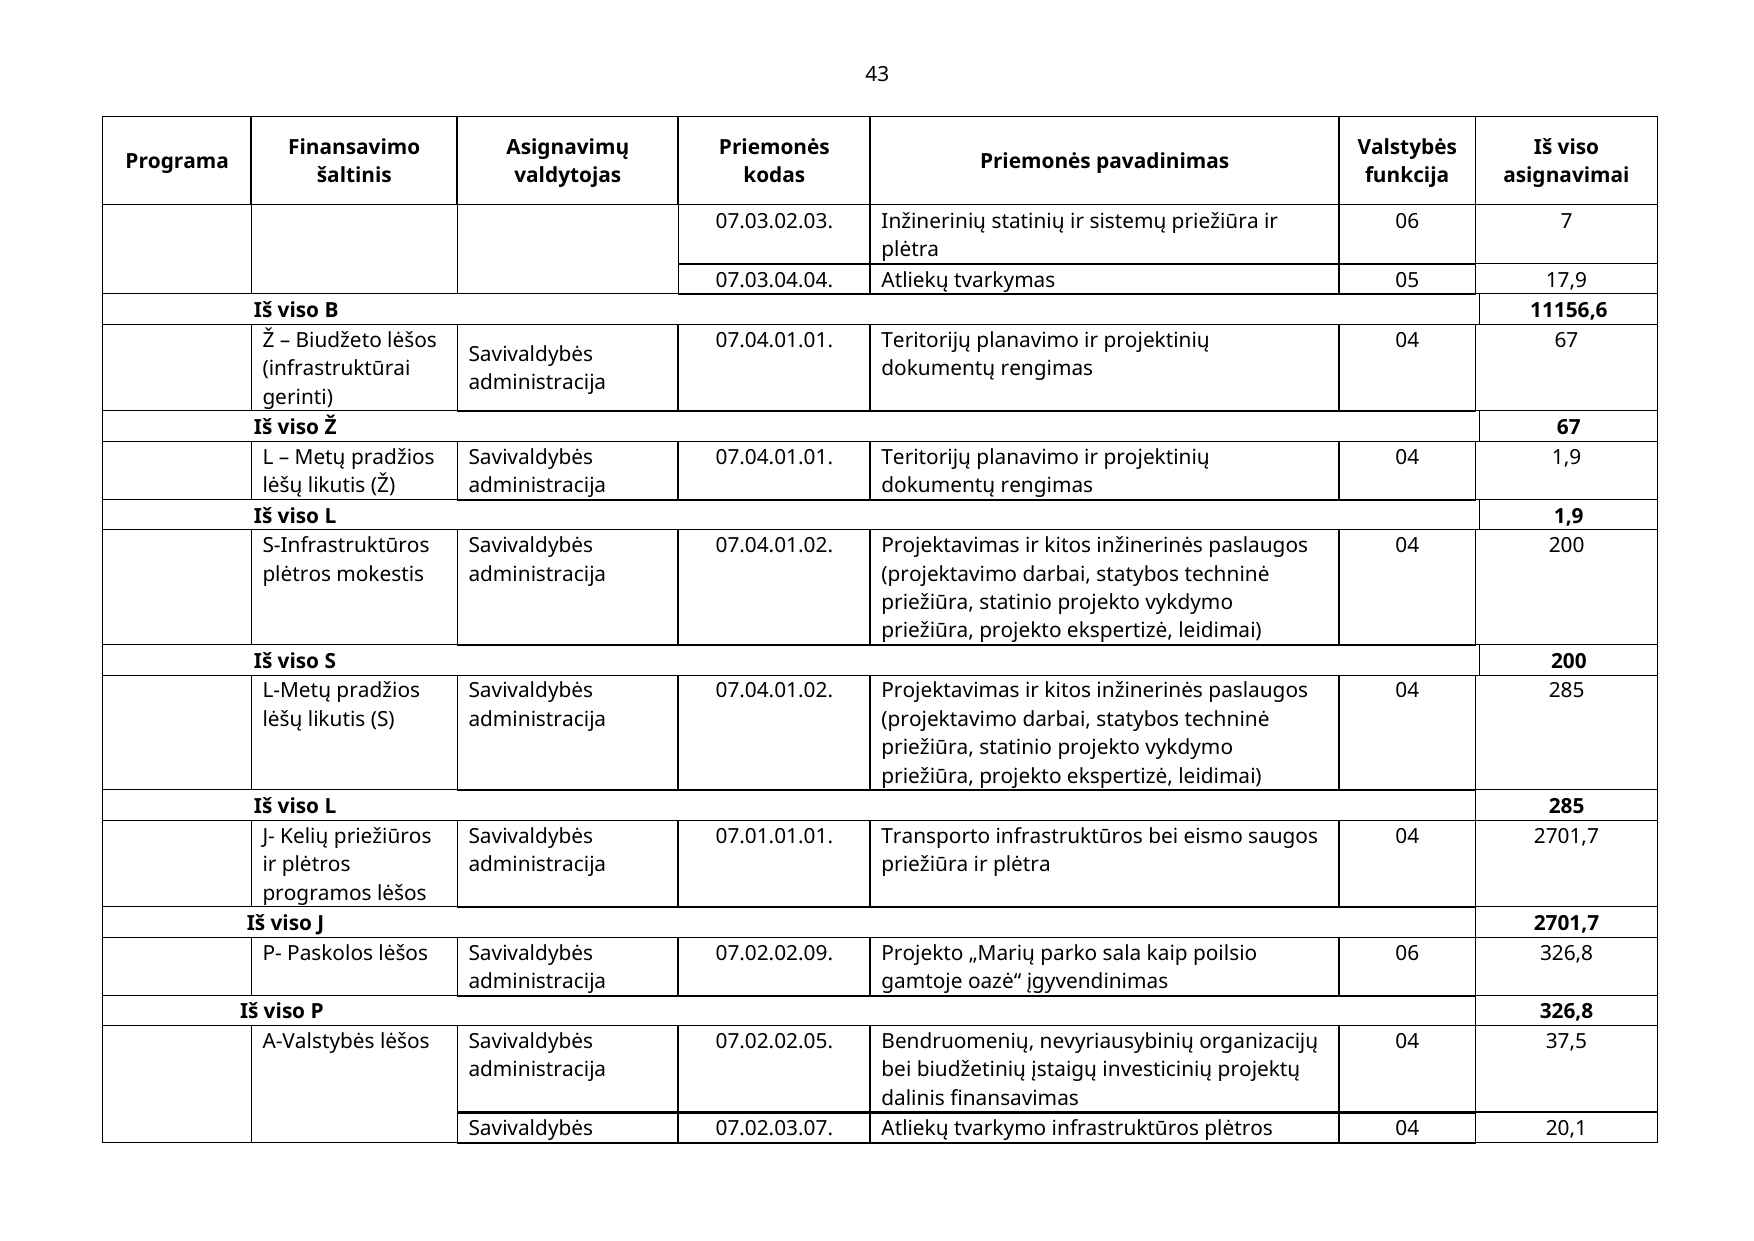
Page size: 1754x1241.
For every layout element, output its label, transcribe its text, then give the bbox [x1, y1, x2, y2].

table_cell 07.04.01.01. [679, 442, 869, 499]
table_cell [103, 530, 251, 644]
table_cell Ž – Biudžeto lėšos (infrastruktūrai gerinti) [252, 325, 457, 410]
table_cell 07.04.01.02. [679, 676, 869, 789]
table_cell 20,1 [1476, 1113, 1657, 1142]
table_cell 07.04.01.02. [679, 530, 869, 644]
table_cell 05 [1340, 265, 1475, 293]
table_cell [103, 205, 251, 293]
table_cell Atliekų tvarkymo infrastruktūros plėtros [871, 1114, 1338, 1142]
table_cell Inžinerinių statinių ir sistemų priežiūra ir plėtra [871, 205, 1338, 263]
table_cell Atliekų tvarkymas [871, 265, 1338, 293]
table_cell Iš viso J [103, 907, 1475, 937]
table_cell P- Paskolos lėšos [252, 938, 457, 994]
table_cell J- Kelių priežiūros ir plėtros programos lėšos [252, 821, 457, 906]
table_cell 07.02.02.05. [679, 1026, 869, 1111]
table_cell [103, 1026, 251, 1142]
table_cell S-Infrastruktūros plėtros mokestis [252, 530, 457, 644]
table_cell 04 [1340, 530, 1475, 644]
table_cell [103, 442, 251, 499]
table_cell Savivaldybės administracija [458, 821, 677, 906]
table_cell Iš viso L [103, 790, 1475, 820]
table_cell Iš viso B [103, 294, 1479, 324]
table_cell Iš viso L [103, 500, 1479, 529]
table_cell 2701,7 [1476, 821, 1657, 906]
table_header Priemonės pavadinimas [871, 117, 1338, 204]
table_header Valstybės funkcija [1340, 117, 1475, 204]
table_cell Savivaldybės administracija [458, 530, 677, 644]
table_cell 7 [1476, 205, 1657, 263]
table_cell Iš viso S [103, 645, 1479, 674]
table_cell 04 [1340, 1026, 1475, 1111]
table_cell 06 [1340, 205, 1475, 263]
table_cell Teritorijų planavimo ir projektinių dokumentų rengimas [871, 325, 1338, 410]
table_cell 07.04.01.01. [679, 325, 869, 410]
table_cell 17,9 [1476, 264, 1657, 293]
table_cell 04 [1340, 676, 1475, 789]
table_cell 07.02.02.09. [679, 938, 869, 994]
table_cell 67 [1480, 411, 1657, 441]
table_cell Bendruomenių, nevyriausybinių organizacijų bei biudžetinių įstaigų investicinių projektų dalinis finansavimas [871, 1026, 1338, 1111]
table_cell [252, 205, 457, 293]
table_header Asignavimų valdytojas [458, 117, 677, 204]
table_cell 200 [1480, 645, 1657, 674]
table_cell Savivaldybės administracija [458, 1026, 677, 1111]
table_cell [103, 938, 251, 994]
table_cell Iš viso P [103, 996, 1475, 1025]
table_cell [103, 676, 251, 789]
table_cell [103, 821, 251, 906]
table_cell Projektavimas ir kitos inžinerinės paslaugos (projektavimo darbai, statybos techninė priežiūra, statinio projekto vykdymo priežiūra, projekto ekspertizė, leidimai) [871, 676, 1338, 789]
table_cell 04 [1340, 1114, 1475, 1142]
table_cell 11156,6 [1480, 294, 1657, 324]
table_cell 285 [1476, 790, 1657, 820]
table_cell 200 [1476, 530, 1657, 644]
table_cell 06 [1340, 938, 1475, 994]
table_cell Savivaldybės administracija [458, 938, 677, 994]
table_cell A-Valstybės lėšos [252, 1026, 457, 1142]
table_cell Iš viso Ž [103, 411, 1479, 441]
table_cell Savivaldybės administracija [458, 325, 677, 410]
table_cell L-Metų pradžios lėšų likutis (S) [252, 676, 457, 789]
table_cell 326,8 [1476, 996, 1657, 1025]
table_cell 07.01.01.01. [679, 821, 869, 906]
table_cell Projektavimas ir kitos inžinerinės paslaugos (projektavimo darbai, statybos techninė priežiūra, statinio projekto vykdymo priežiūra, projekto ekspertizė, leidimai) [871, 530, 1338, 644]
table_cell 04 [1340, 821, 1475, 906]
table_cell 2701,7 [1476, 907, 1657, 937]
table_header Priemonės kodas [679, 117, 869, 204]
table_cell 1,9 [1480, 500, 1657, 529]
table_cell 04 [1340, 442, 1475, 499]
table_cell Savivaldybės [458, 1114, 677, 1142]
table_cell [103, 325, 251, 410]
table_cell 326,8 [1476, 938, 1657, 994]
table_cell 04 [1340, 325, 1475, 410]
table_cell 285 [1476, 676, 1657, 789]
table_cell 07.02.03.07. [679, 1114, 869, 1142]
table_header Iš viso asignavimai [1476, 117, 1657, 204]
table_cell Teritorijų planavimo ir projektinių dokumentų rengimas [871, 442, 1338, 499]
table_cell L – Metų pradžios lėšų likutis (Ž) [252, 442, 457, 499]
table_cell [458, 205, 678, 293]
table_cell Transporto infrastruktūros bei eismo saugos priežiūra ir plėtra [871, 821, 1338, 906]
table_cell Savivaldybės administracija [458, 442, 677, 499]
table_header Finansavimo šaltinis [252, 117, 456, 204]
table_cell Savivaldybės administracija [458, 676, 677, 789]
table_cell 37,5 [1476, 1026, 1657, 1111]
table_cell Projekto „Marių parko sala kaip poilsio gamtoje oazė“ įgyvendinimas [871, 938, 1338, 994]
table_cell 07.03.02.03. [679, 205, 869, 263]
table_header Programa [103, 117, 250, 204]
table_cell 67 [1476, 325, 1657, 410]
table_cell 07.03.04.04. [679, 265, 869, 293]
table_cell 1,9 [1476, 442, 1657, 499]
